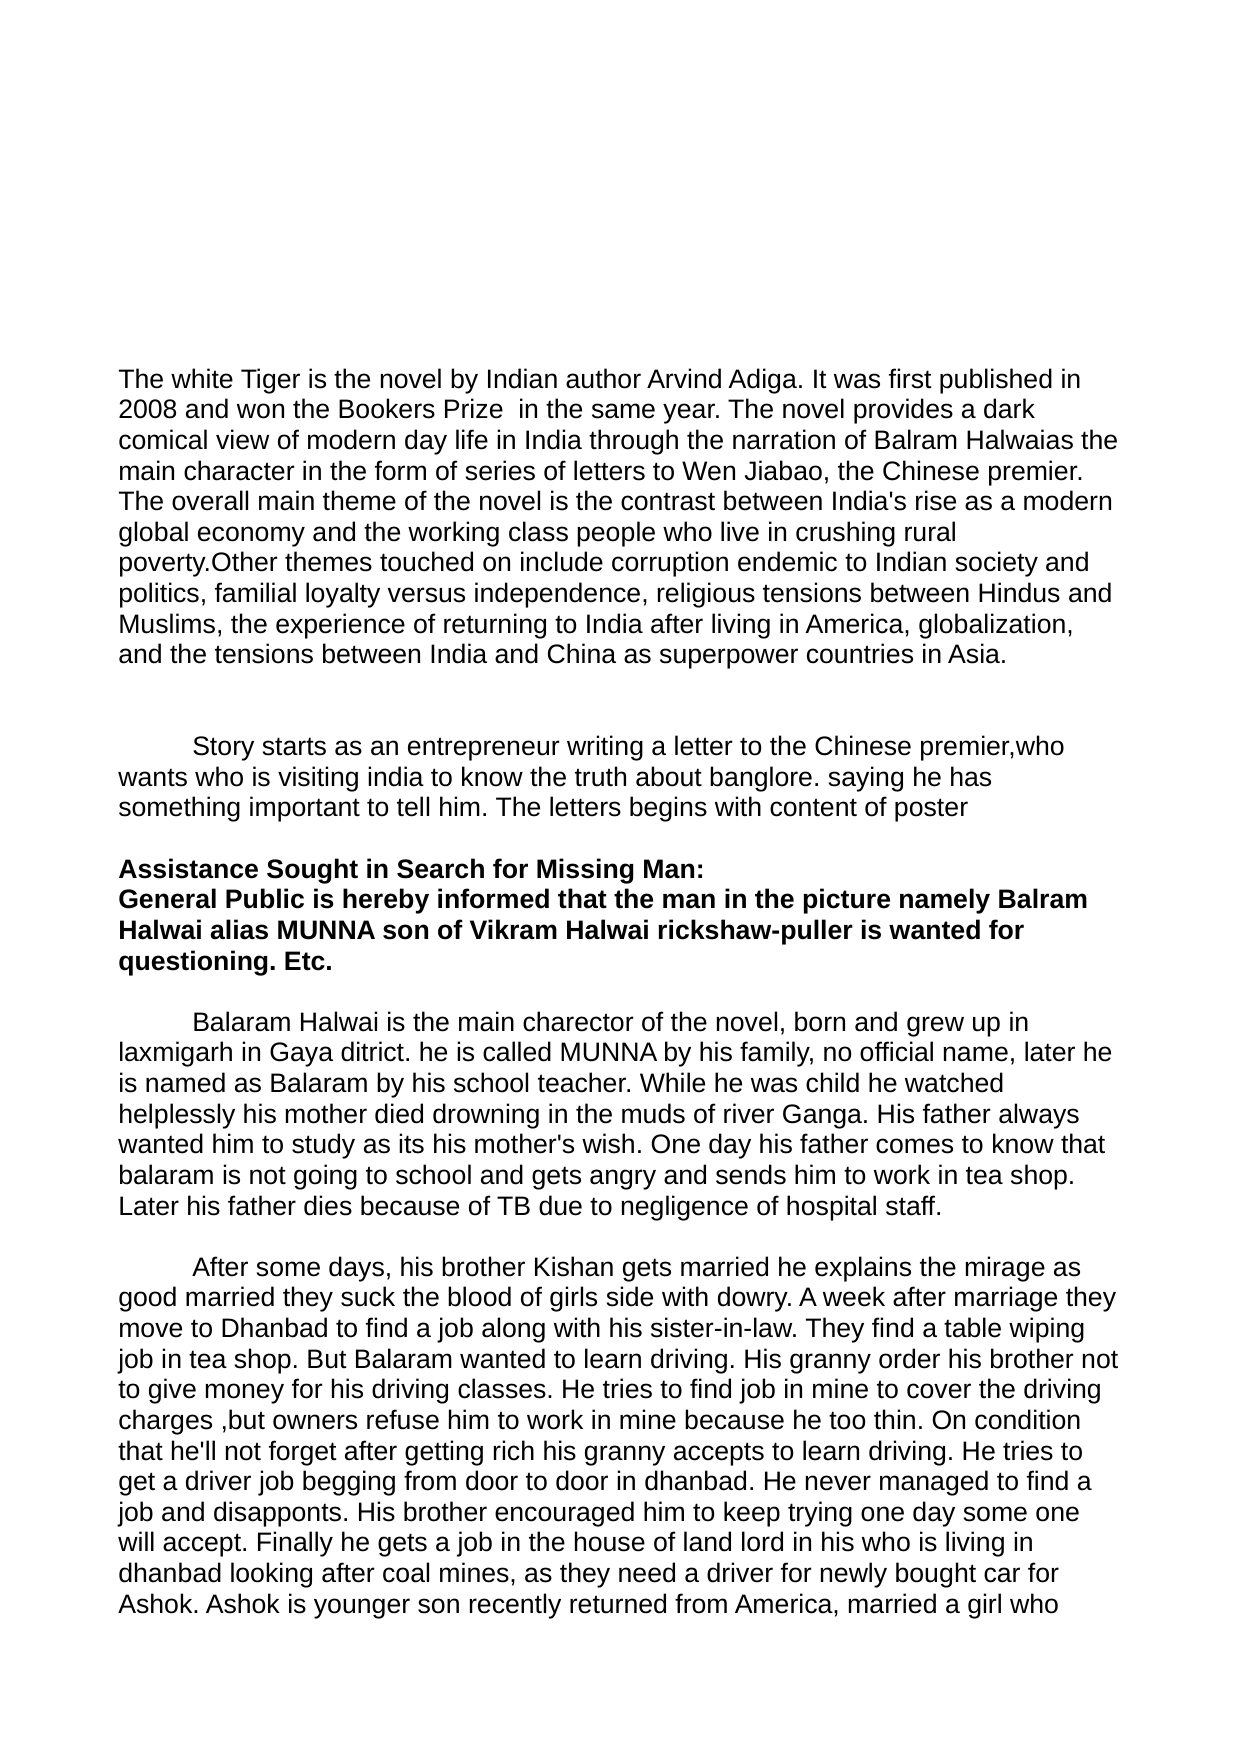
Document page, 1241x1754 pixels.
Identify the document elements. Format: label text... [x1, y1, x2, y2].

text Assistance Sought in Search for Missing Man: [118, 853, 1122, 884]
text General Public is hereby informed that the man in the picture namely Balram Halwai alias MUNNA son of Vikram Halwai rickshaw-puller is wanted for questioning. Etc. [118, 884, 1122, 976]
text After some days, his brother Kishan gets married he explains the mirage as good married they suck the blood of girls side with dowry. A week after marriage they move to Dhanbad to find a job along with his sister-in-law. They find a table wiping job in tea shop. But Balaram wanted to learn driving. His granny order his brother not to give money for his driving classes. He tries to find job in mine to cover the driving charges ,but owners refuse him to work in mine because he too thin. On condition that he'll not forget after getting rich his granny accepts to learn driving. He tries to get a driver job begging from door to door in dhanbad. He never managed to find a job and disapponts. His brother encouraged him to keep trying one day some one will accept. Finally he gets a job in the house of land lord in his who is living in dhanbad looking after coal mines, as they need a driver for newly bought car for Ashok. Ashok is younger son recently returned from America, married a girl who [118, 1251, 1122, 1619]
text Balaram Halwai is the main charector of the novel, born and grew up in laxmigarh in Gaya ditrict. he is called MUNNA by his family, no official name, later he is named as Balaram by his school teacher. While he was child he watched helplessly his mother died drowning in the muds of river Ganga. His father always wanted him to study as its his mother's wish. One day his father comes to know that balaram is not going to school and gets angry and sends him to work in tea shop. Later his father dies because of TB due to negligence of hospital staff. [118, 1006, 1122, 1221]
text The white Tiger is the novel by Indian author Arvind Adiga. It was first published in 2008 and won the Bookers Prize in the same year. The novel provides a dark comical view of modern day life in India through the narration of Balram Halwaias the main character in the form of series of letters to Wen Jiabao, the Chinese premier. The overall main theme of the novel is the contrast between India's rise as a modern global economy and the working class people who live in crushing rural poverty.Other themes touched on include corruption endemic to Indian society and politics, familial loyalty versus independence, religious tensions between Hindus and Muslims, the experience of returning to India after living in America, globalization, and the tensions between India and China as superpower countries in Asia. [118, 363, 1122, 669]
text Story starts as an entrepreneur writing a letter to the Chinese premier,who wants who is visiting india to know the truth about banglore. saying he has something important to tell him. The letters begins with content of poster [118, 731, 1122, 822]
